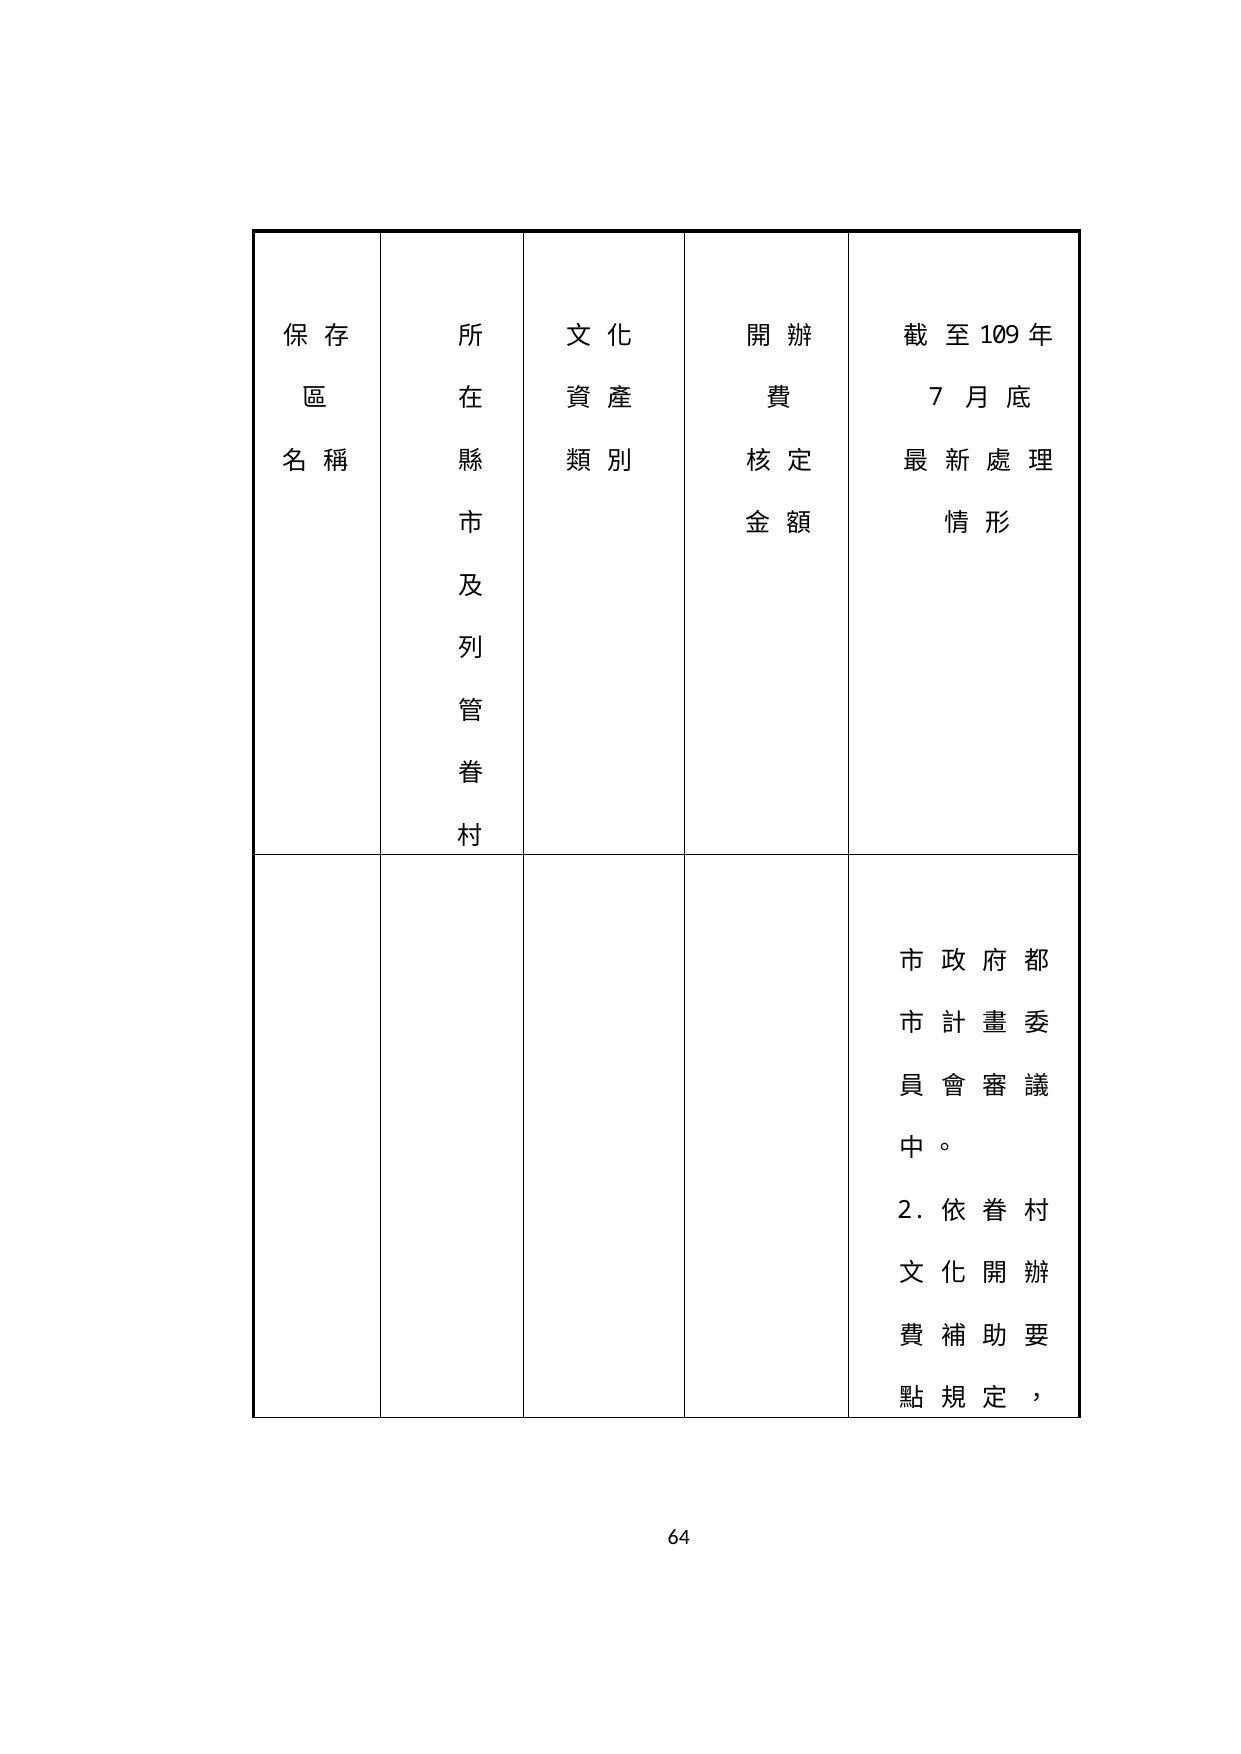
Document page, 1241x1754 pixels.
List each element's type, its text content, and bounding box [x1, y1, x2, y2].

table_cell [255, 855, 380, 1417]
table_cell [524, 855, 684, 1417]
table_cell [381, 855, 523, 1417]
table_header 保存區 名稱 [255, 233, 380, 854]
table_header 文化資產類別 [524, 233, 684, 854]
table_cell [685, 855, 848, 1417]
table_header 所在縣市及列管眷村 [381, 233, 523, 854]
table_header 開辦費 核定金額 [685, 233, 848, 854]
table_header 截至109年7月底 最新處理情形 [849, 233, 1078, 854]
table_cell 市政府都市計畫委員會審議中。 2.依眷村文化開辦費補助要點規定， [849, 855, 1078, 1417]
